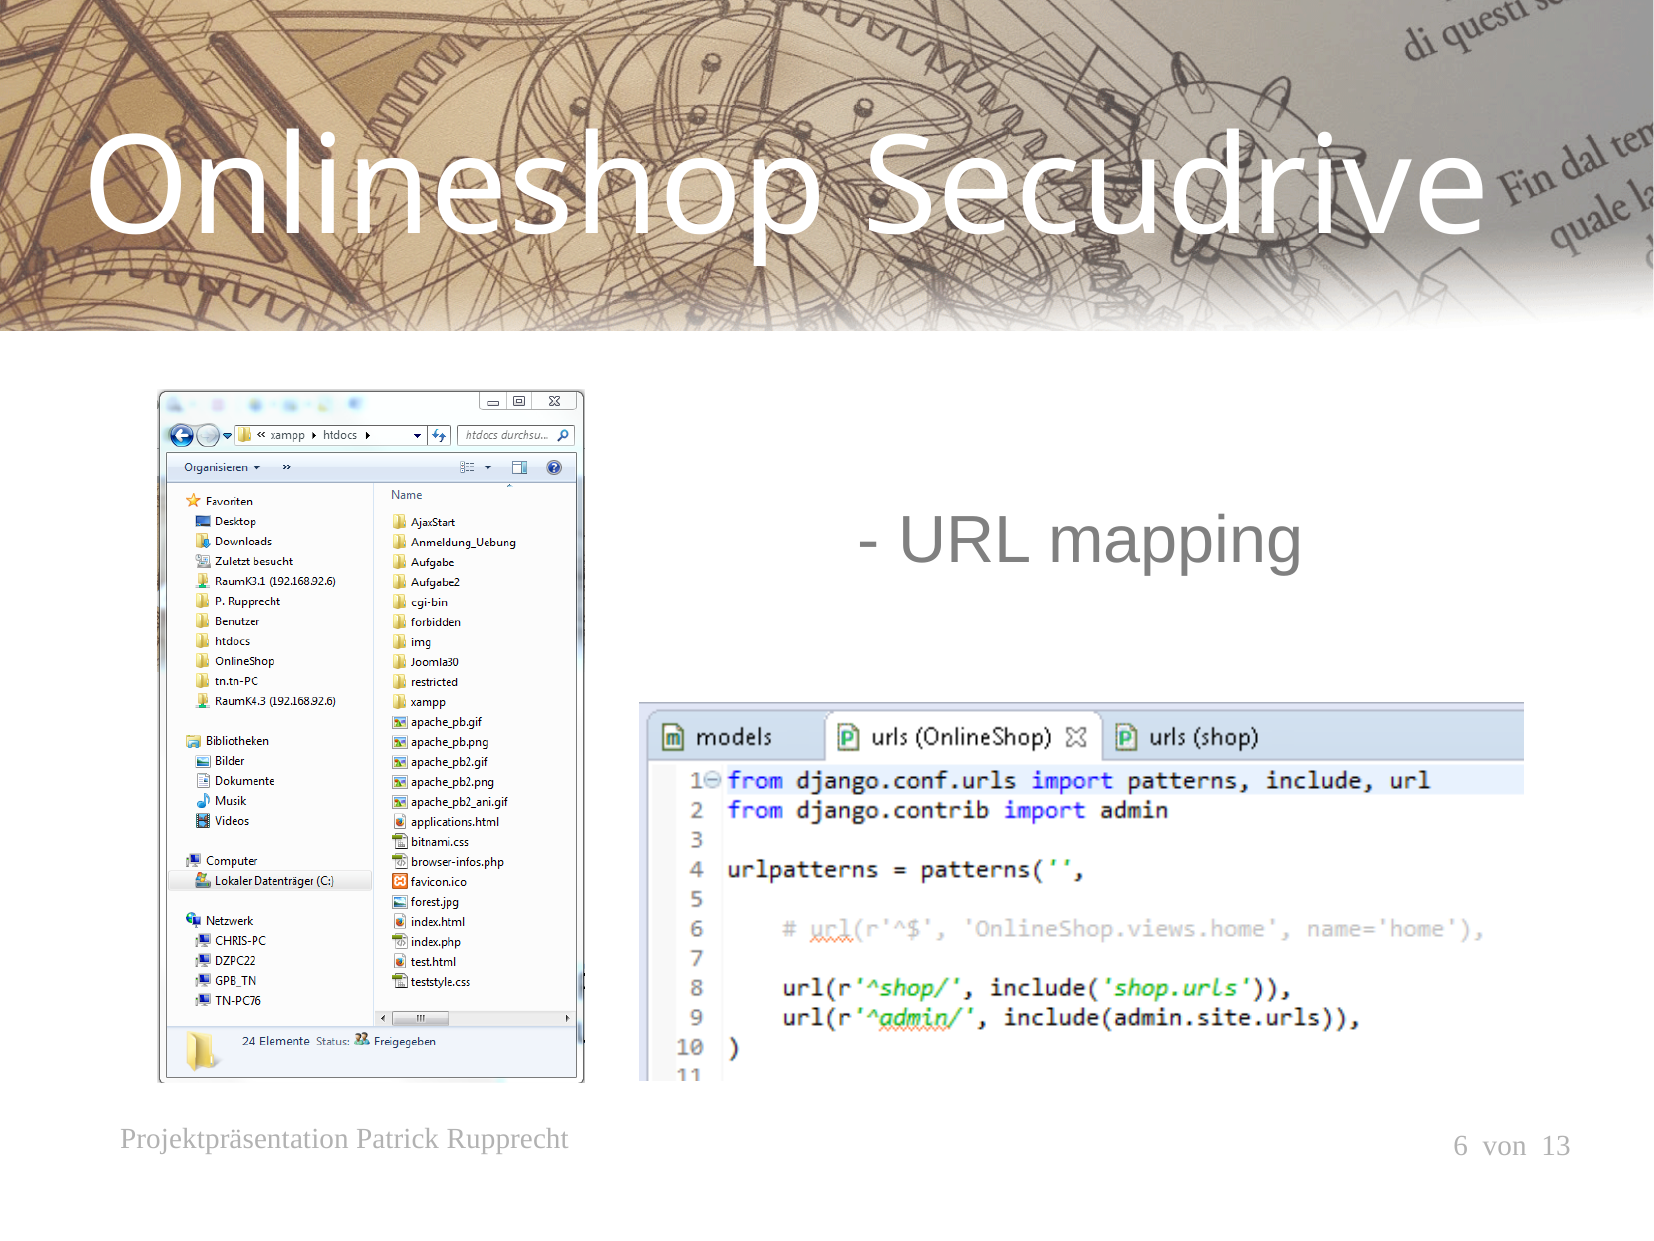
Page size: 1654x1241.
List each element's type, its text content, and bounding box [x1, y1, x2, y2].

picture [639, 702, 1524, 1081]
subtitle - URL mapping [649, 501, 1512, 652]
title Onlineshop Secudrive [82, 76, 1571, 284]
picture [0, 0, 1654, 331]
picture [157, 389, 585, 1083]
